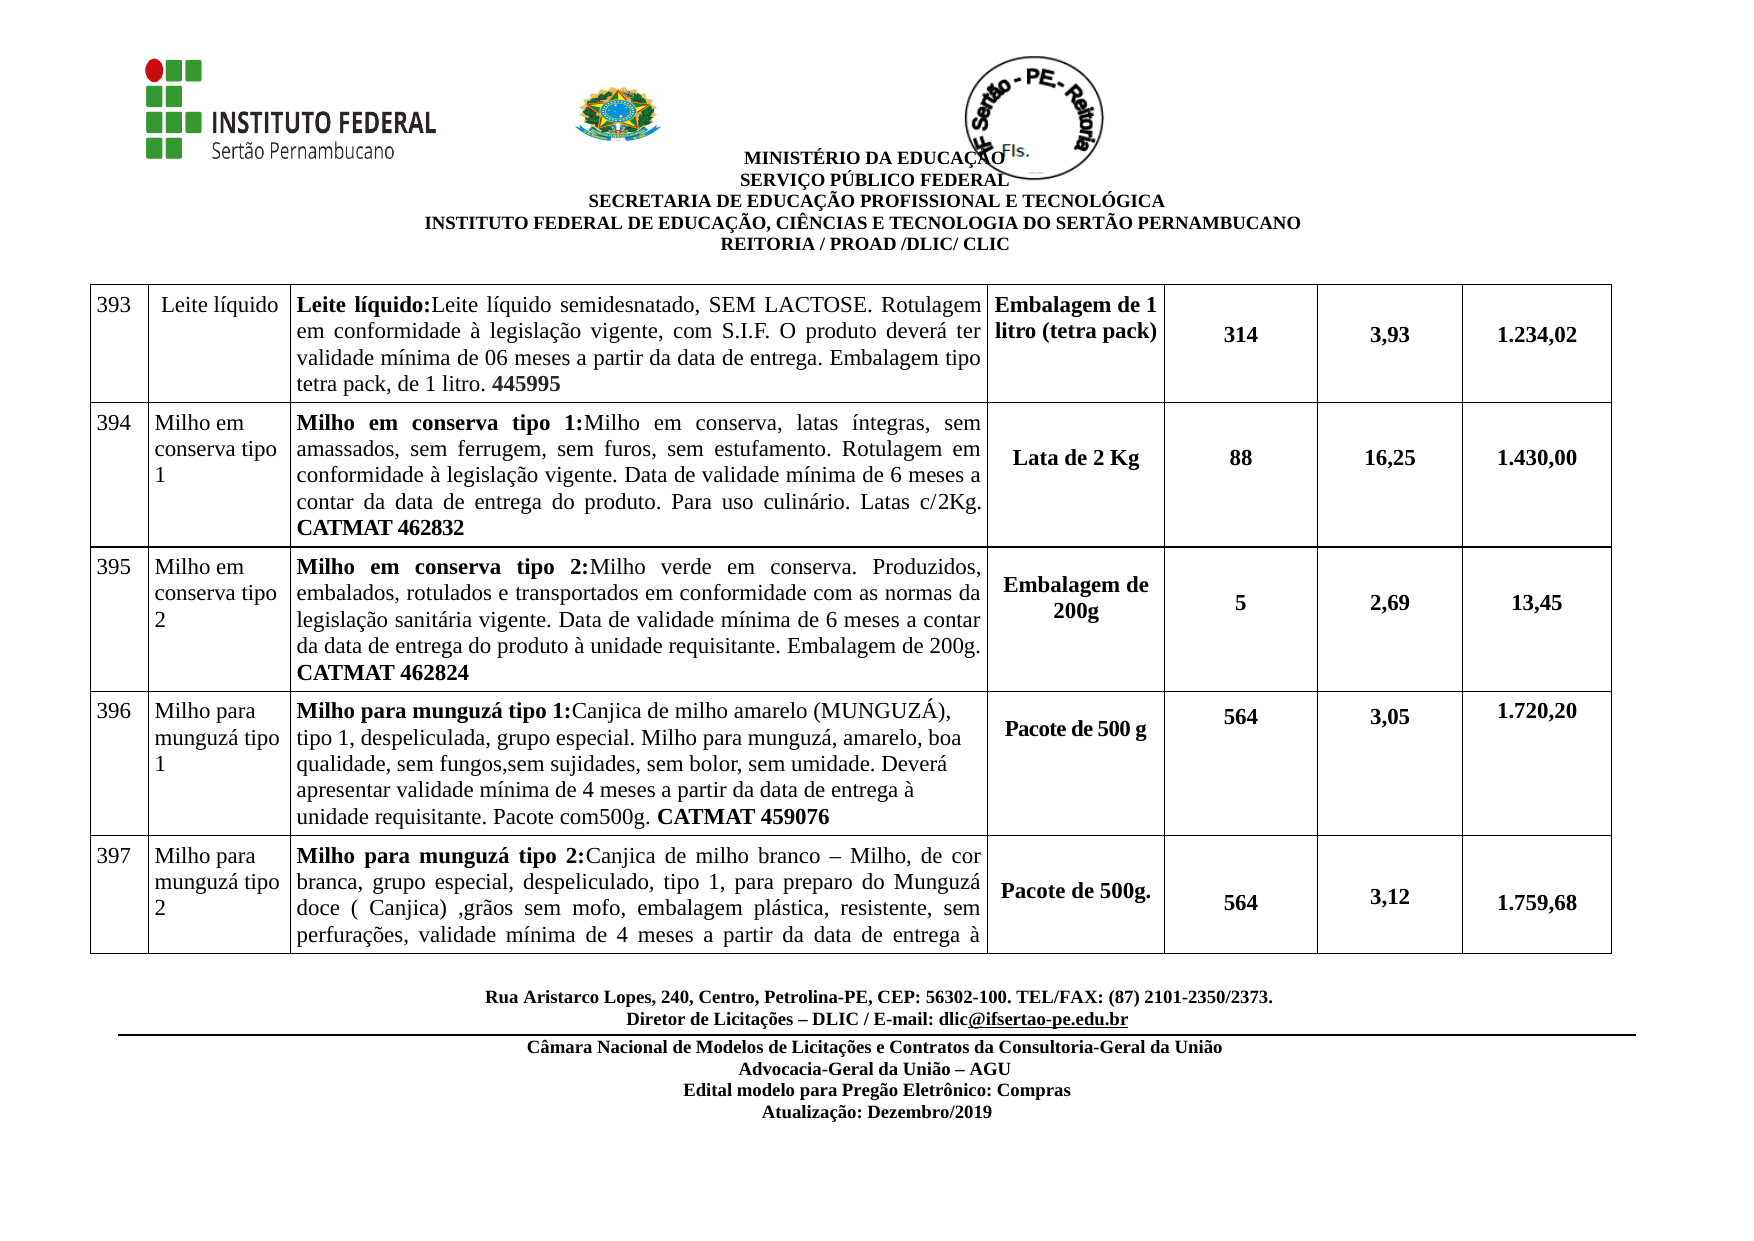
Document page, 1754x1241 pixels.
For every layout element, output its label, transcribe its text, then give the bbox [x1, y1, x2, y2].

table_cell 564 [1165, 692, 1317, 835]
picture [957, 45, 1111, 186]
table_cell 564 [1165, 836, 1317, 953]
table_cell 3,93 [1318, 285, 1462, 402]
table_cell Milho para munguzá tipo 2:Canjica de milho branco – Milho, de cor branca, grupo especial, despeliculado, tipo 1, para preparo do Munguzá doce ( Canjica) ,grãos sem mofo, embalagem plástica, resistente, sem perfurações, validade mínima de 4 meses a partir da data de entrega à [291, 836, 987, 953]
table_cell 395 [91, 548, 148, 691]
table_cell Leite líquido [149, 285, 290, 402]
table_cell Leite líquido:Leite líquido semidesnatado, SEM LACTOSE. Rotulagem em conformidade à legislação vigente, com S.I.F. O produto deverá ter validade mínima de 06 meses a partir da data de entrega. Embalagem tipo tetra pack, de 1 litro. 445995 [291, 285, 987, 402]
table_cell Embalagem de 200g [988, 548, 1164, 691]
table_cell 16,25 [1318, 403, 1462, 546]
table_cell Pacote de 500 g [988, 692, 1164, 835]
table_cell 1.759,68 [1463, 836, 1611, 953]
table_cell 2,69 [1318, 548, 1462, 691]
table_cell Embalagem de 1 litro (tetra pack) [988, 285, 1164, 402]
table_cell Milho em conserva tipo 2:Milho verde em conserva. Produzidos, embalados, rotulados e transportados em conformidade com as normas da legislação sanitária vigente. Data de validade mínima de 6 meses a contar da data de entrega do produto à unidade requisitante. Embalagem de 200g. CATMAT 462824 [291, 548, 987, 691]
table_cell 396 [91, 692, 148, 835]
table_cell 314 [1165, 285, 1317, 402]
table_cell Milho em conserva tipo 2 [149, 548, 290, 691]
table_cell Milho para munguzá tipo 1 [149, 692, 290, 835]
table_cell 393 [91, 285, 148, 402]
table_cell Milho em conserva tipo 1:Milho em conserva, latas íntegras, sem amassados, sem ferrugem, sem furos, sem estufamento. Rotulagem em conformidade à legislação vigente. Data de validade mínima de 6 meses a contar da data de entrega do produto. Para uso culinário. Latas c/2Kg. CATMAT 462832 [291, 403, 987, 546]
table_cell 1.234,02 [1463, 285, 1611, 402]
picture [145, 58, 435, 159]
table_cell 3,12 [1318, 836, 1462, 953]
picture [575, 87, 661, 141]
table_cell Milho em conserva tipo 1 [149, 403, 290, 546]
table_cell Lata de 2 Kg [988, 403, 1164, 546]
table_cell 88 [1165, 403, 1317, 546]
table_cell 13,45 [1463, 548, 1611, 691]
table_cell 1.430,00 [1463, 403, 1611, 546]
table_cell Milho para munguzá tipo 1:Canjica de milho amarelo (MUNGUZÁ), tipo 1, despeliculada, grupo especial. Milho para munguzá, amarelo, boa qualidade, sem fungos,sem sujidades, sem bolor, sem umidade. Deverá apresentar validade mínima de 4 meses a partir da data de entrega à unidade requisitante. Pacote com500g. CATMAT 459076 [291, 692, 987, 835]
table_cell 5 [1165, 548, 1317, 691]
table_cell Milho para munguzá tipo 2 [149, 836, 290, 953]
table_cell 1.720,20 [1463, 692, 1611, 835]
table_cell 397 [91, 836, 148, 953]
table_cell 3,05 [1318, 692, 1462, 835]
table_cell Pacote de 500g. [988, 836, 1164, 953]
table_cell 394 [91, 403, 148, 546]
